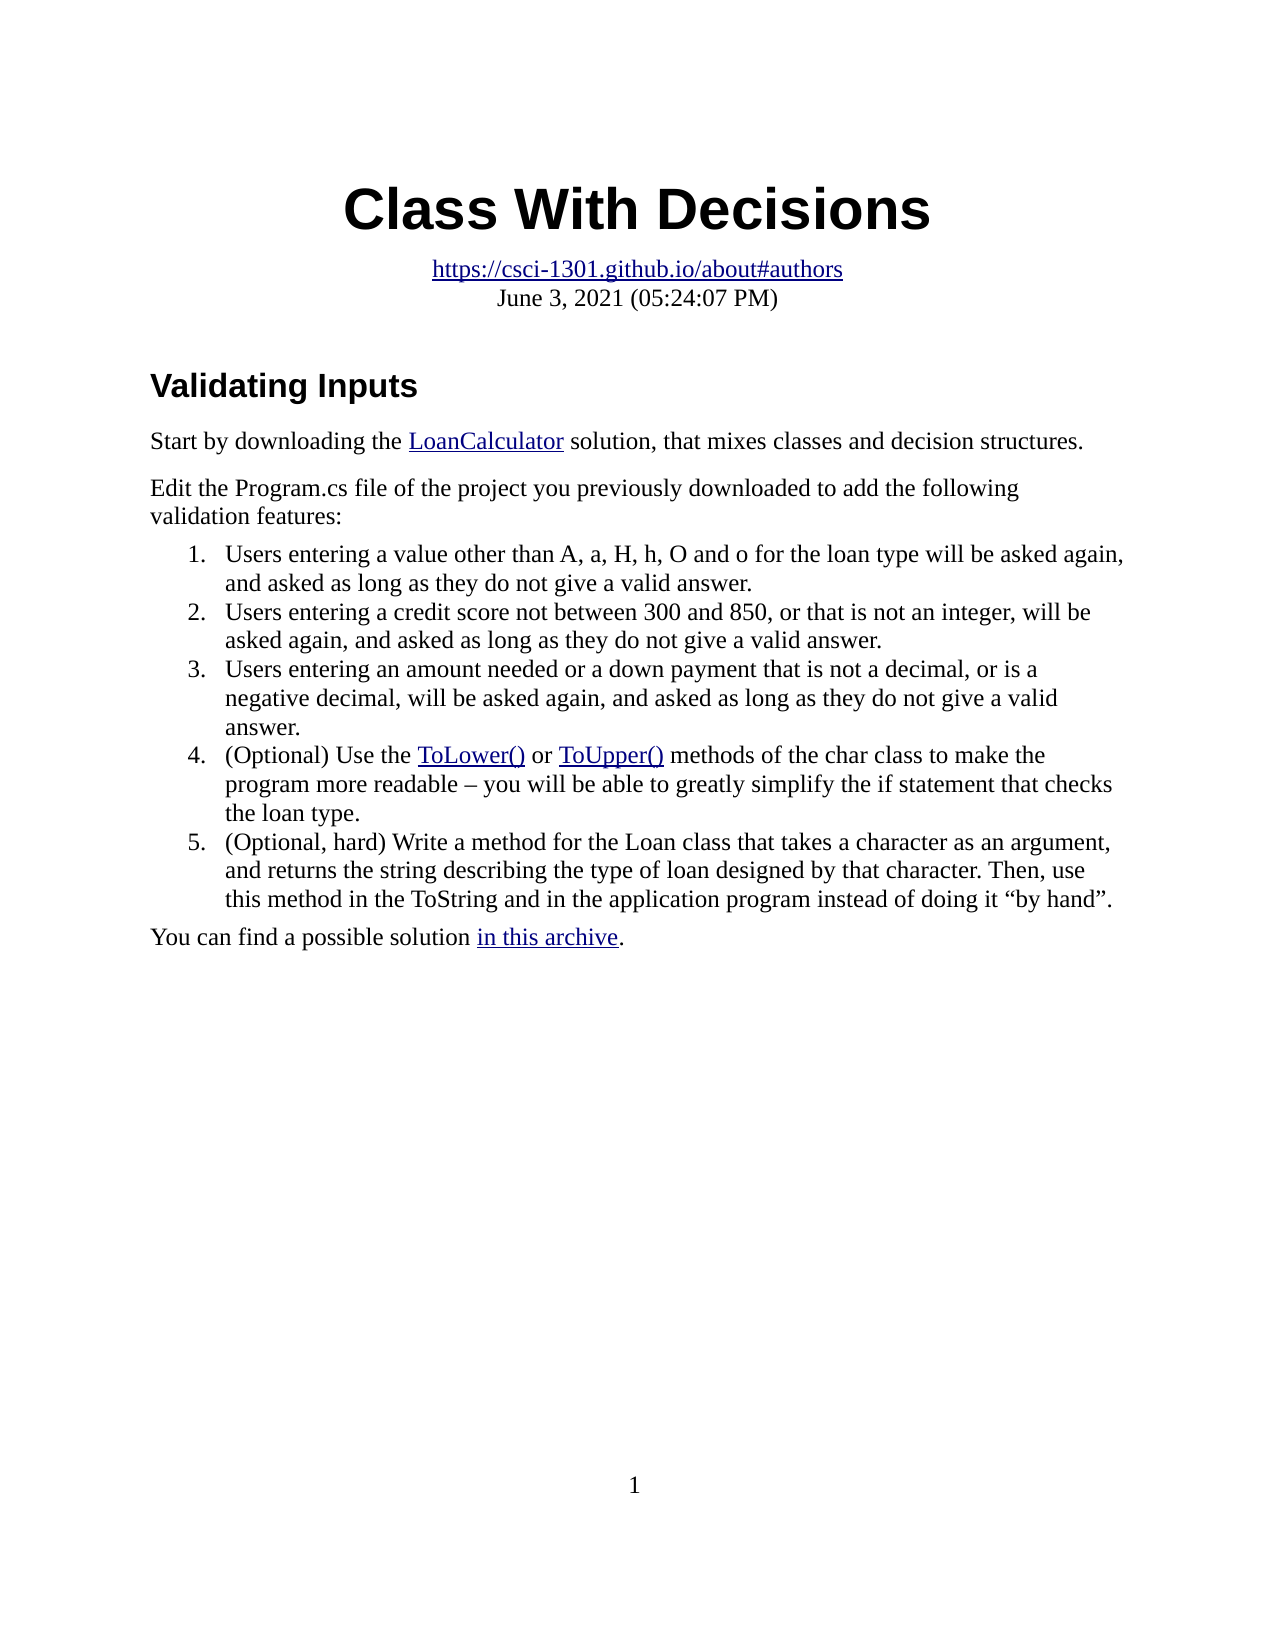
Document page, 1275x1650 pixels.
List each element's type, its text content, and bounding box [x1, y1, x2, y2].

list Users entering a credit score not between 300 and 850, or that is not an integer, will be asked again, and asked as long as they do not give a valid answer. [187, 597, 1125, 654]
text June 3, 2021 (05:24:07 PM) [150, 283, 1125, 312]
list Users entering an amount needed or a down payment that is not a decimal, or is a negative decimal, will be asked again, and asked as long as they do not give a valid answer. [187, 654, 1125, 740]
text https://csci-1301.github.io/about#authors [150, 254, 1125, 283]
subtitle Validating Inputs [150, 366, 1125, 404]
title Class With Decisions [150, 175, 1125, 242]
text Edit the Program.cs file of the project you previously downloaded to add the following validation features: [150, 473, 1125, 530]
text Start by downloading the LoanCalculator solution, that mixes classes and decision structures. [150, 426, 1125, 455]
list (Optional) Use the ToLower() or ToUpper() methods of the char class to make the program more readable – you will be able to greatly simplify the if statement that checks the loan type. [187, 740, 1125, 827]
list (Optional, hard) Write a method for the Loan class that takes a character as an argument, and returns the string describing the type of loan designed by that character. Then, use this method in the ToString and in the application program instead of doing it “by hand”. [187, 827, 1125, 913]
text You can find a possible solution in this archive. [150, 922, 1125, 951]
list Users entering a value other than A, a, H, h, O and o for the loan type will be asked again, and asked as long as they do not give a valid answer. [187, 539, 1125, 597]
